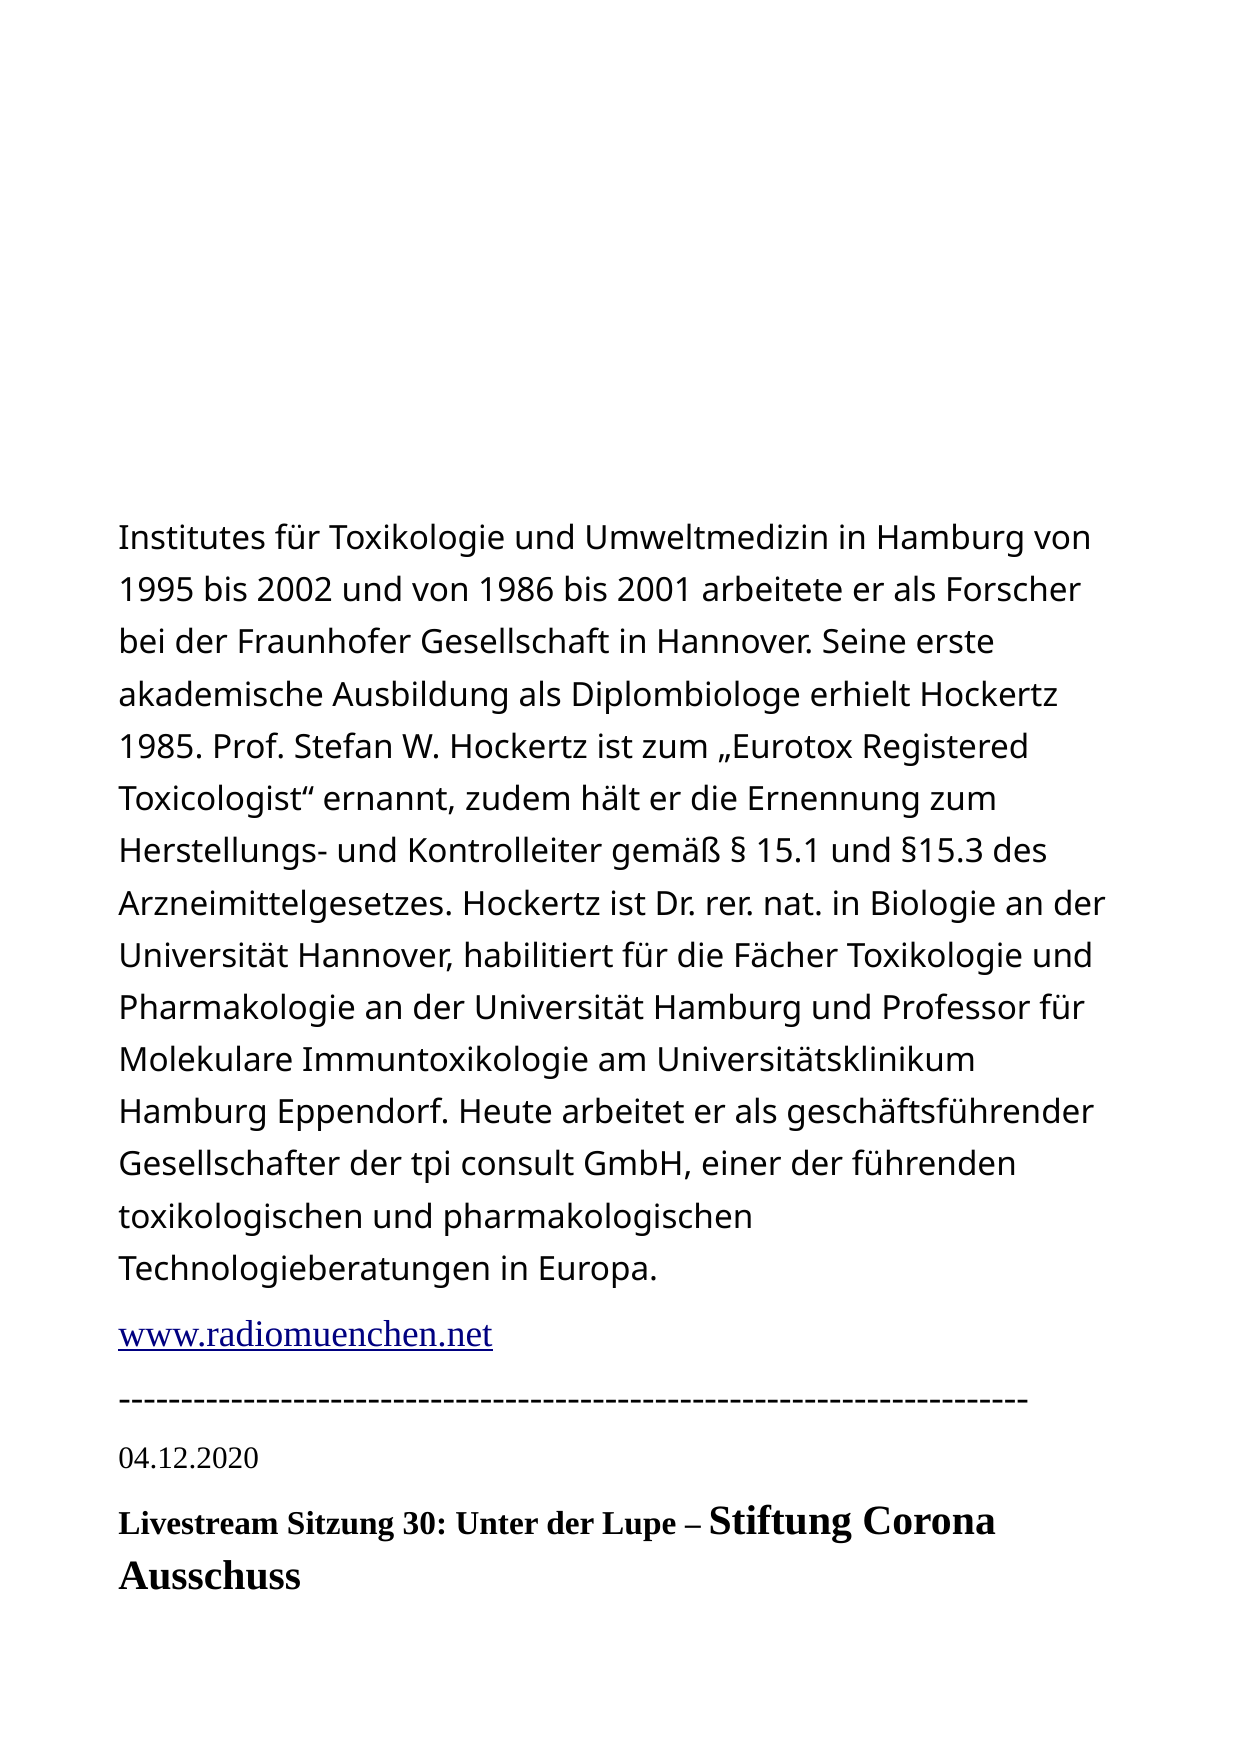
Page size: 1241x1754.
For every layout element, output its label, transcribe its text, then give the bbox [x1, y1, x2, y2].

text ------------------------------------------------------------------------- [118, 1376, 1122, 1419]
text 04.12.2020 [118, 1440, 1122, 1476]
text www.radiomuenchen.net [118, 1311, 1122, 1354]
text Institutes für Toxikologie und Umweltmedizin in Hamburg von 1995 bis 2002 und von 1986 bis 2001 arbeitete er als Forscher bei der Fraunhofer Gesellschaft in Hannover. Seine erste akademische Ausbildung als Diplombiologe erhielt Hockertz 1985. Prof. Stefan W. Hockertz ist zum „Eurotox Registered Toxicologist“ ernannt, zudem hält er die Ernennung zum Herstellungs- und Kontrolleiter gemäß § 15.1 und §15.3 des Arzneimittelgesetzes. Hockertz ist Dr. rer. nat. in Biologie an der Universität Hannover, habilitiert für die Fächer Toxikologie und Pharmakologie an der Universität Hamburg und Professor für Molekulare Immuntoxikologie am Universitätsklinikum Hamburg Eppendorf. Heute arbeitet er als geschäftsführender Gesellschafter der tpi consult GmbH, einer der führenden toxikologischen und pharmakologischen Technologieberatungen in Europa. [118, 514, 1122, 1290]
text Livestream Sitzung 30: Unter der Lupe – Stiftung Corona Ausschuss [118, 1496, 1122, 1598]
